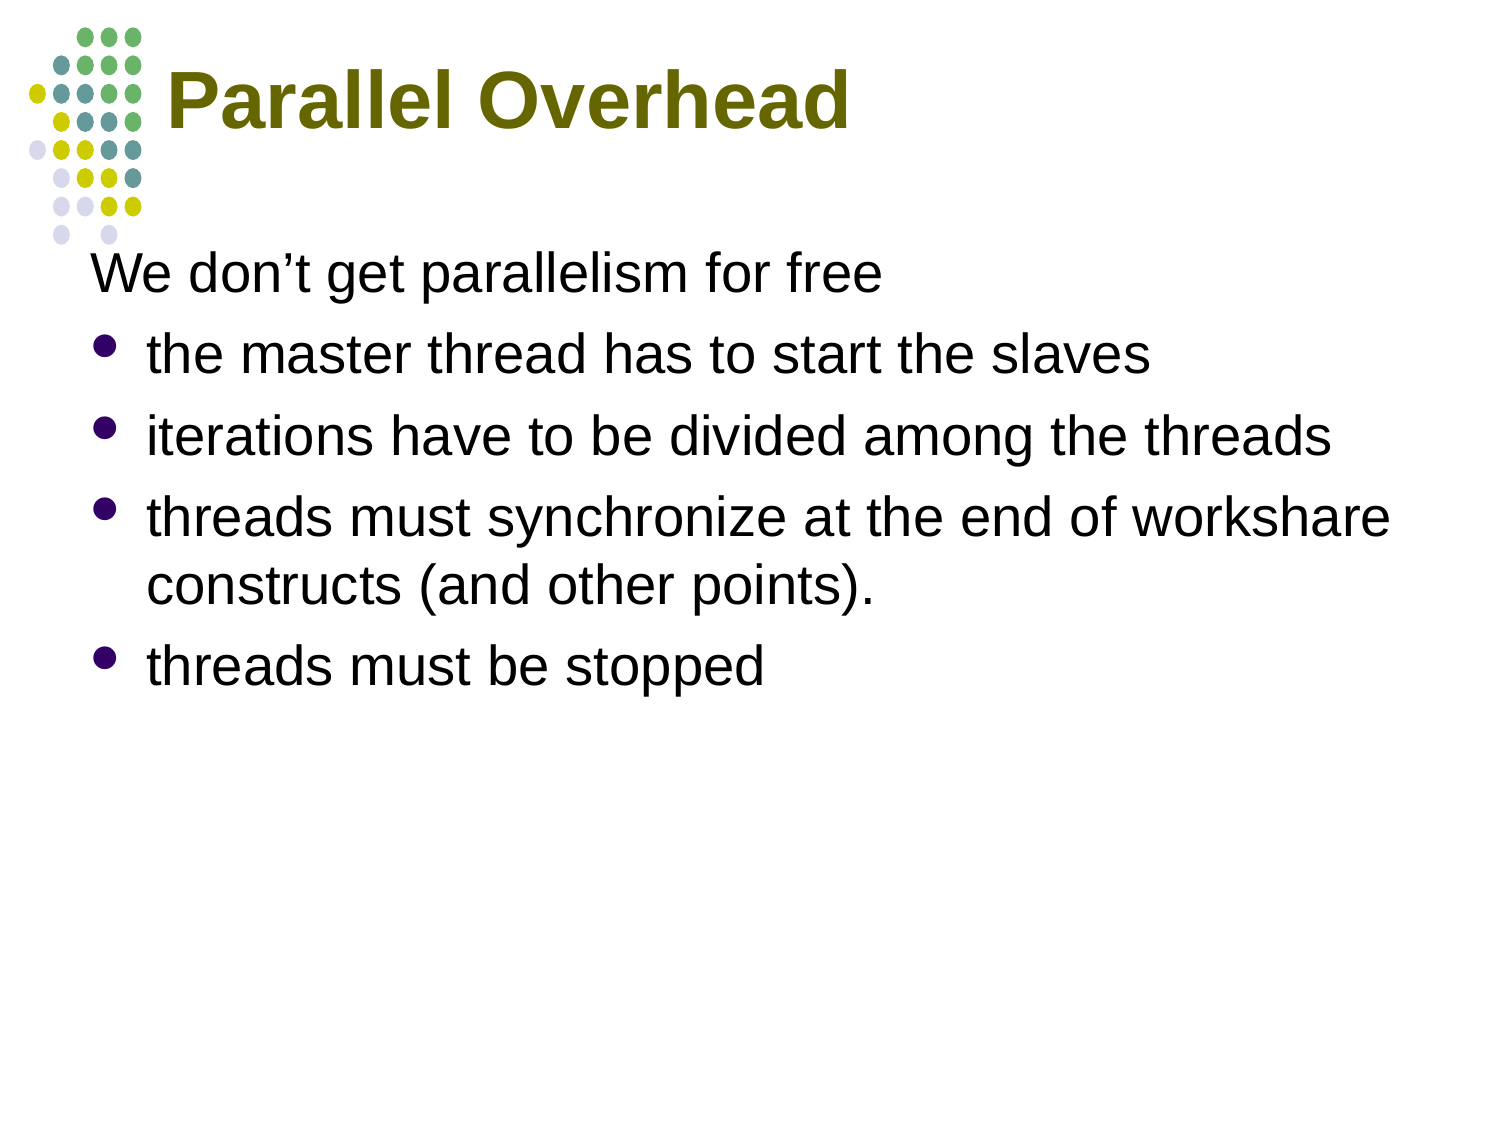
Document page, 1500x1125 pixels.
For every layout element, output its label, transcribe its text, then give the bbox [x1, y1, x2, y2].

title Parallel Overhead [151, 40, 1390, 176]
list We don’t get parallelism for free the master thread has to start the slaves iterations have to be divided among the threads threads must synchronize at the end of workshare constructs (and other points). threads must be stopped [75, 228, 1426, 1006]
